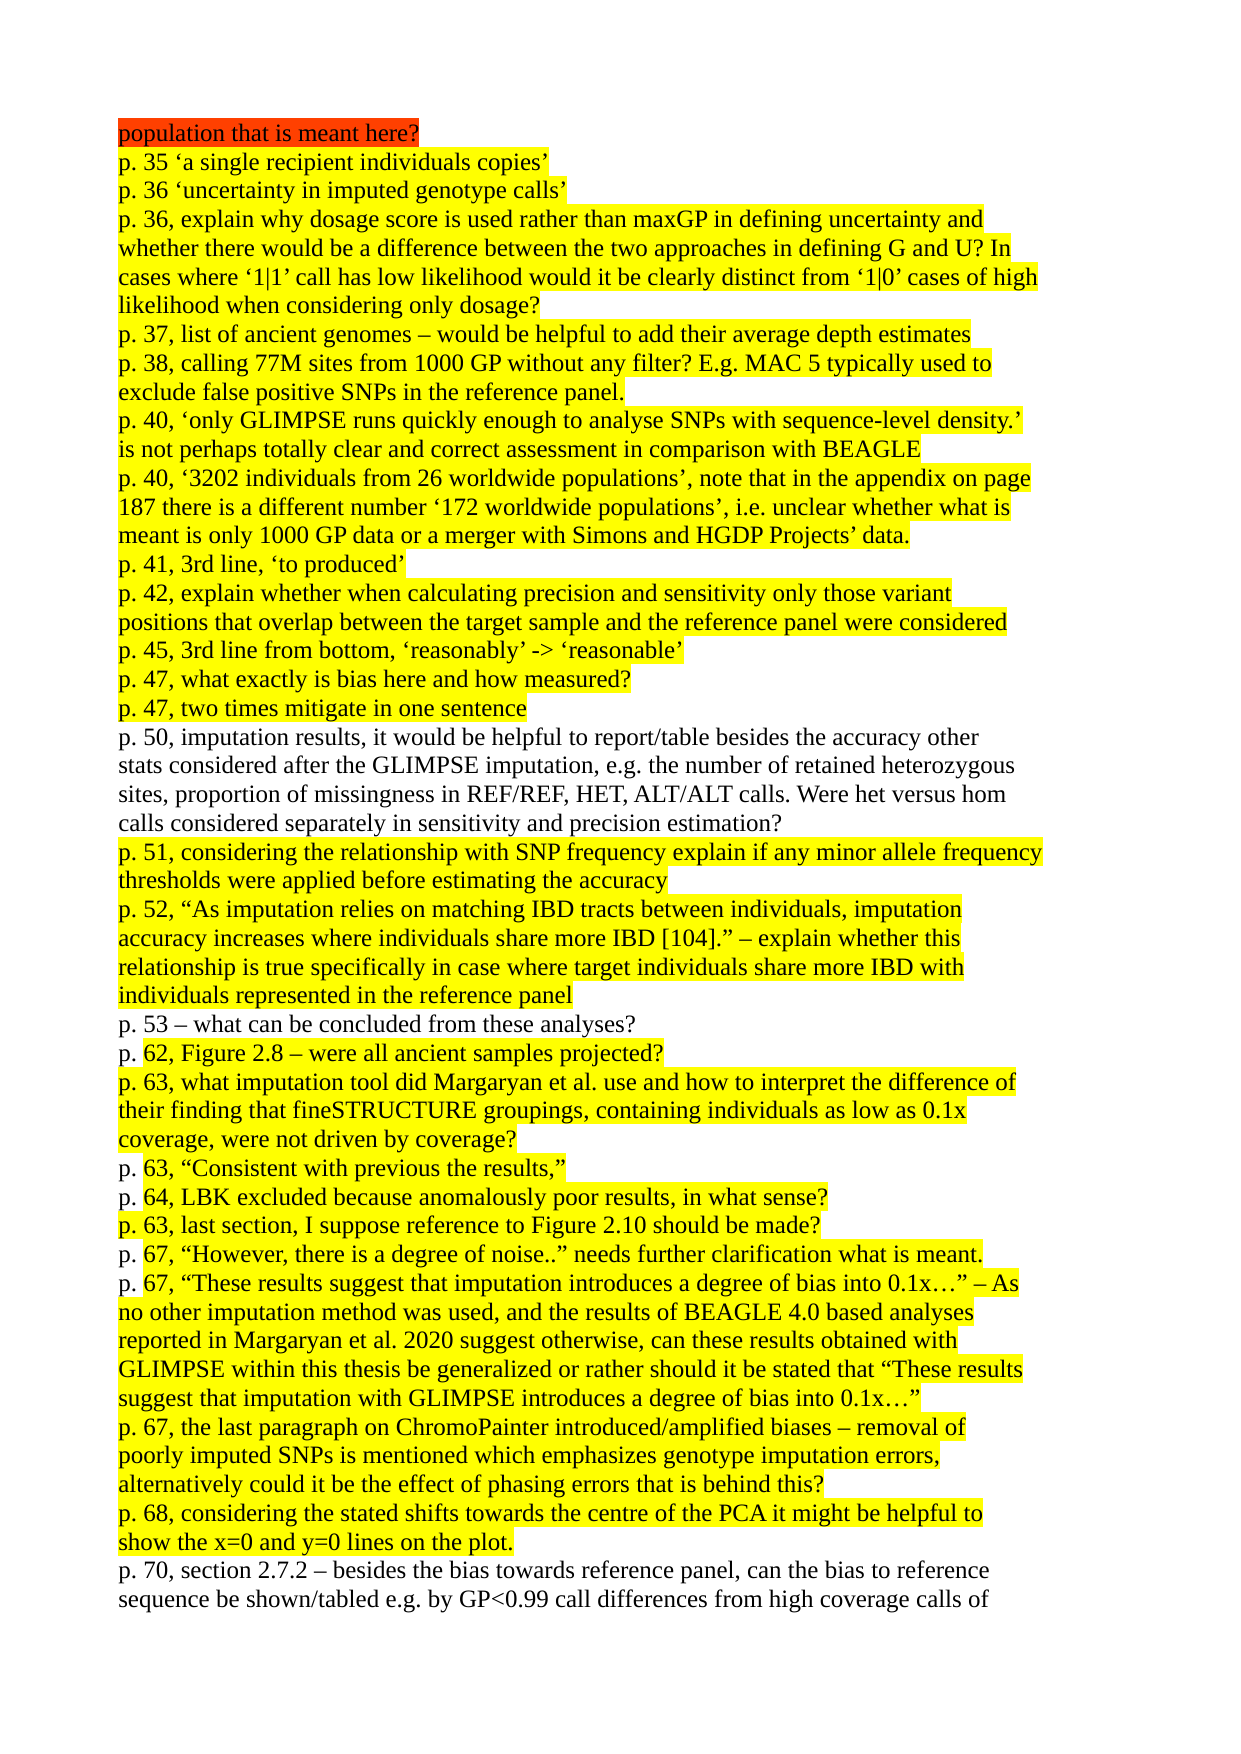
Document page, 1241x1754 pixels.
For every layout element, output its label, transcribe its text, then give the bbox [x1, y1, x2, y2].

text p. 63, “Consistent with previous the results,” [118, 1153, 1122, 1182]
text p. 40, ‘3202 individuals from 26 worldwide populations’, note that in the appendix on page [118, 463, 1122, 492]
text thresholds were applied before estimating the accuracy [118, 866, 1122, 894]
text p. 53 – what can be concluded from these analyses? [118, 1009, 1122, 1038]
text reported in Margaryan et al. 2020 suggest otherwise, can these results obtained with [118, 1326, 1122, 1354]
text p. 67, “These results suggest that imputation introduces a degree of bias into 0.1x…” – As [118, 1268, 1122, 1297]
text p. 37, list of ancient genomes – would be helpful to add their average depth estimates [118, 319, 1122, 348]
text p. 47, what exactly is bias here and how measured? [118, 664, 1122, 693]
text p. 47, two times mitigate in one sentence [118, 693, 1122, 722]
text p. 67, the last paragraph on ChromoPainter introduced/amplified biases – removal of [118, 1412, 1122, 1441]
text whether there would be a difference between the two approaches in defining G and U? In [118, 233, 1122, 262]
text relationship is true specifically in case where target individuals share more IBD with [118, 952, 1122, 981]
text likelihood when considering only dosage? [118, 291, 1122, 319]
text coverage, were not driven by coverage? [118, 1124, 1122, 1153]
text p. 62, Figure 2.8 – were all ancient samples projected? [118, 1038, 1122, 1067]
text p. 63, what imputation tool did Margaryan et al. use and how to interpret the difference of [118, 1067, 1122, 1096]
text population that is meant here? [118, 118, 1122, 147]
text sites, proportion of missingness in REF/REF, HET, ALT/ALT calls. Were het versus hom [118, 779, 1122, 808]
text p. 52, “As imputation relies on matching IBD tracts between individuals, imputation [118, 894, 1122, 923]
text p. 50, imputation results, it would be helpful to report/table besides the accuracy other [118, 722, 1122, 751]
text meant is only 1000 GP data or a merger with Simons and HGDP Projects’ data. [118, 521, 1122, 549]
text individuals represented in the reference panel [118, 981, 1122, 1009]
text p. 45, 3rd line from bottom, ‘reasonably’ -> ‘reasonable’ [118, 636, 1122, 664]
text their finding that fineSTRUCTURE groupings, containing individuals as low as 0.1x [118, 1096, 1122, 1124]
text stats considered after the GLIMPSE imputation, e.g. the number of retained heterozygous [118, 751, 1122, 779]
text poorly imputed SNPs is mentioned which emphasizes genotype imputation errors, [118, 1441, 1122, 1469]
text p. 64, LBK excluded because anomalously poor results, in what sense? [118, 1182, 1122, 1211]
text 187 there is a different number ‘172 worldwide populations’, i.e. unclear whether what is [118, 492, 1122, 521]
text p. 70, section 2.7.2 – besides the bias towards reference panel, can the bias to reference [118, 1556, 1122, 1584]
text positions that overlap between the target sample and the reference panel were considered [118, 607, 1122, 636]
text alternatively could it be the effect of phasing errors that is behind this? [118, 1469, 1122, 1498]
text p. 68, considering the stated shifts towards the centre of the PCA it might be helpful to [118, 1498, 1122, 1527]
text exclude false positive SNPs in the reference panel. [118, 377, 1122, 406]
text accuracy increases where individuals share more IBD [104].” – explain whether this [118, 923, 1122, 952]
text calls considered separately in sensitivity and precision estimation? [118, 808, 1122, 837]
text sequence be shown/tabled e.g. by GP<0.99 call differences from high coverage calls of [118, 1584, 1122, 1613]
text p. 38, calling 77M sites from 1000 GP without any filter? E.g. MAC 5 typically used to [118, 348, 1122, 377]
text p. 41, 3rd line, ‘to produced’ [118, 549, 1122, 578]
text cases where ‘1|1’ call has low likelihood would it be clearly distinct from ‘1|0’ cases of high [118, 262, 1122, 291]
text show the x=0 and y=0 lines on the plot. [118, 1527, 1122, 1556]
text p. 42, explain whether when calculating precision and sensitivity only those variant [118, 578, 1122, 607]
text p. 36, explain why dosage score is used rather than maxGP in defining uncertainty and [118, 204, 1122, 233]
text no other imputation method was used, and the results of BEAGLE 4.0 based analyses [118, 1297, 1122, 1326]
text p. 67, “However, there is a degree of noise..” needs further clarification what is meant. [118, 1239, 1122, 1268]
text GLIMPSE within this thesis be generalized or rather should it be stated that “These results [118, 1354, 1122, 1383]
text p. 63, last section, I suppose reference to Figure 2.10 should be made? [118, 1211, 1122, 1239]
text p. 36 ‘uncertainty in imputed genotype calls’ [118, 176, 1122, 204]
text p. 35 ‘a single recipient individuals copies’ [118, 147, 1122, 176]
text p. 51, considering the relationship with SNP frequency explain if any minor allele frequency [118, 837, 1122, 866]
text p. 40, ‘only GLIMPSE runs quickly enough to analyse SNPs with sequence-level density.’ [118, 406, 1122, 434]
text suggest that imputation with GLIMPSE introduces a degree of bias into 0.1x…” [118, 1383, 1122, 1412]
text is not perhaps totally clear and correct assessment in comparison with BEAGLE [118, 434, 1122, 463]
